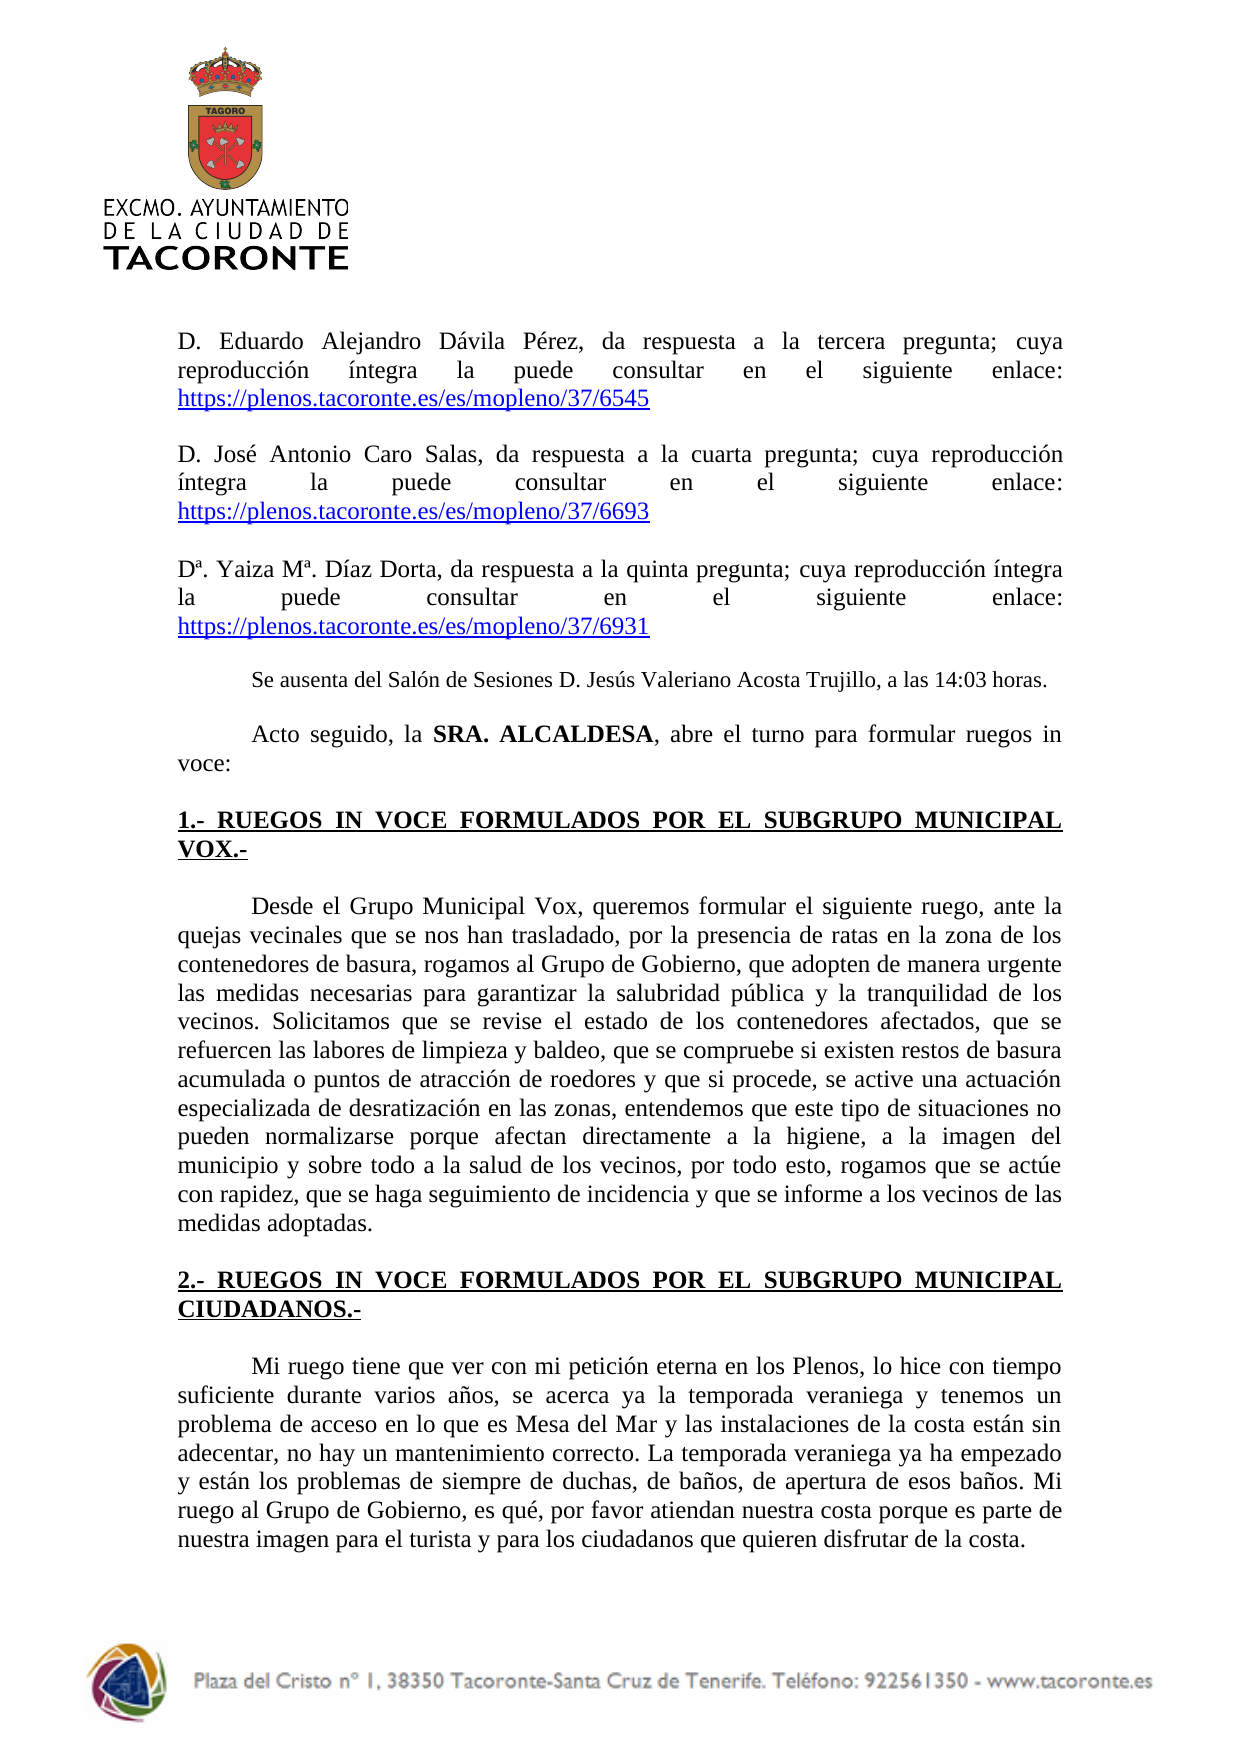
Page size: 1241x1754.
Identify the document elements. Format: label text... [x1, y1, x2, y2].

text VOX.- [177, 831, 1063, 863]
text Dª. Yaiza Mª. Díaz Dorta, da respuesta a la quinta pregunta; cuya reproducción íntegra la puede consultar en el siguiente enlace: https://plenos.tacoronte.es/es/mopleno/37/6931 [177, 554, 1063, 640]
text Mi ruego tiene que ver con mi petición eterna en los Plenos, lo hice con tiempo suficiente durante varios años, se acerca ya la temporada veraniega y tenemos un problema de acceso en lo que es Mesa del Mar y las instalaciones de la costa están sin adecentar, no hay un mantenimiento correcto. La temporada veraniega ya ha empezado y están los problemas de siempre de duchas, de baños, de apertura de esos baños. Mi ruego al Grupo de Gobierno, es qué, por favor atiendan nuestra costa porque es parte de nuestra imagen para el turista y para los ciudadanos que quieren disfrutar de la costa. [177, 1351, 1063, 1553]
picture [103, 47, 348, 270]
picture [80, 1630, 1163, 1737]
text CIUDADANOS.- [177, 1291, 1063, 1323]
text D. José Antonio Caro Salas, da respuesta a la cuarta pregunta; cuya reproducción íntegra la puede consultar en el siguiente enlace: https://plenos.tacoronte.es/es/mopleno/37/6693 [177, 439, 1063, 525]
text D. Eduardo Alejandro Dávila Pérez, da respuesta a la tercera pregunta; cuya reproducción íntegra la puede consultar en el siguiente enlace: https://plenos.tacoronte.es/es/mopleno/37/6545 [177, 326, 1063, 412]
text Se ausenta del Salón de Sesiones D. Jesús Valeriano Acosta Trujillo, a las 14:03 horas. [177, 666, 1063, 693]
text 1.- RUEGOS IN VOCE FORMULADOS POR EL SUBGRUPO MUNICIPAL [177, 805, 1063, 830]
text 2.- RUEGOS IN VOCE FORMULADOS POR EL SUBGRUPO MUNICIPAL [177, 1265, 1063, 1290]
text Acto seguido, la SRA. ALCALDESA, abre el turno para formular ruegos in voce: [177, 719, 1063, 776]
text Desde el Grupo Municipal Vox, queremos formular el siguiente ruego, ante la quejas vecinales que se nos han trasladado, por la presencia de ratas en la zona de los contenedores de basura, rogamos al Grupo de Gobierno, que adopten de manera urgente las medidas necesarias para garantizar la salubridad pública y la tranquilidad de los vecinos. Solicitamos que se revise el estado de los contenedores afectados, que se refuercen las labores de limpieza y baldeo, que se compruebe si existen restos de basura acumulada o puntos de atracción de roedores y que si procede, se active una actuación especializada de desratización en las zonas, entendemos que este tipo de situaciones no pueden normalizarse porque afectan directamente a la higiene, a la imagen del municipio y sobre todo a la salud de los vecinos, por todo esto, rogamos que se actúe con rapidez, que se haga seguimiento de incidencia y que se informe a los vecinos de las medidas adoptadas. [177, 891, 1063, 1236]
